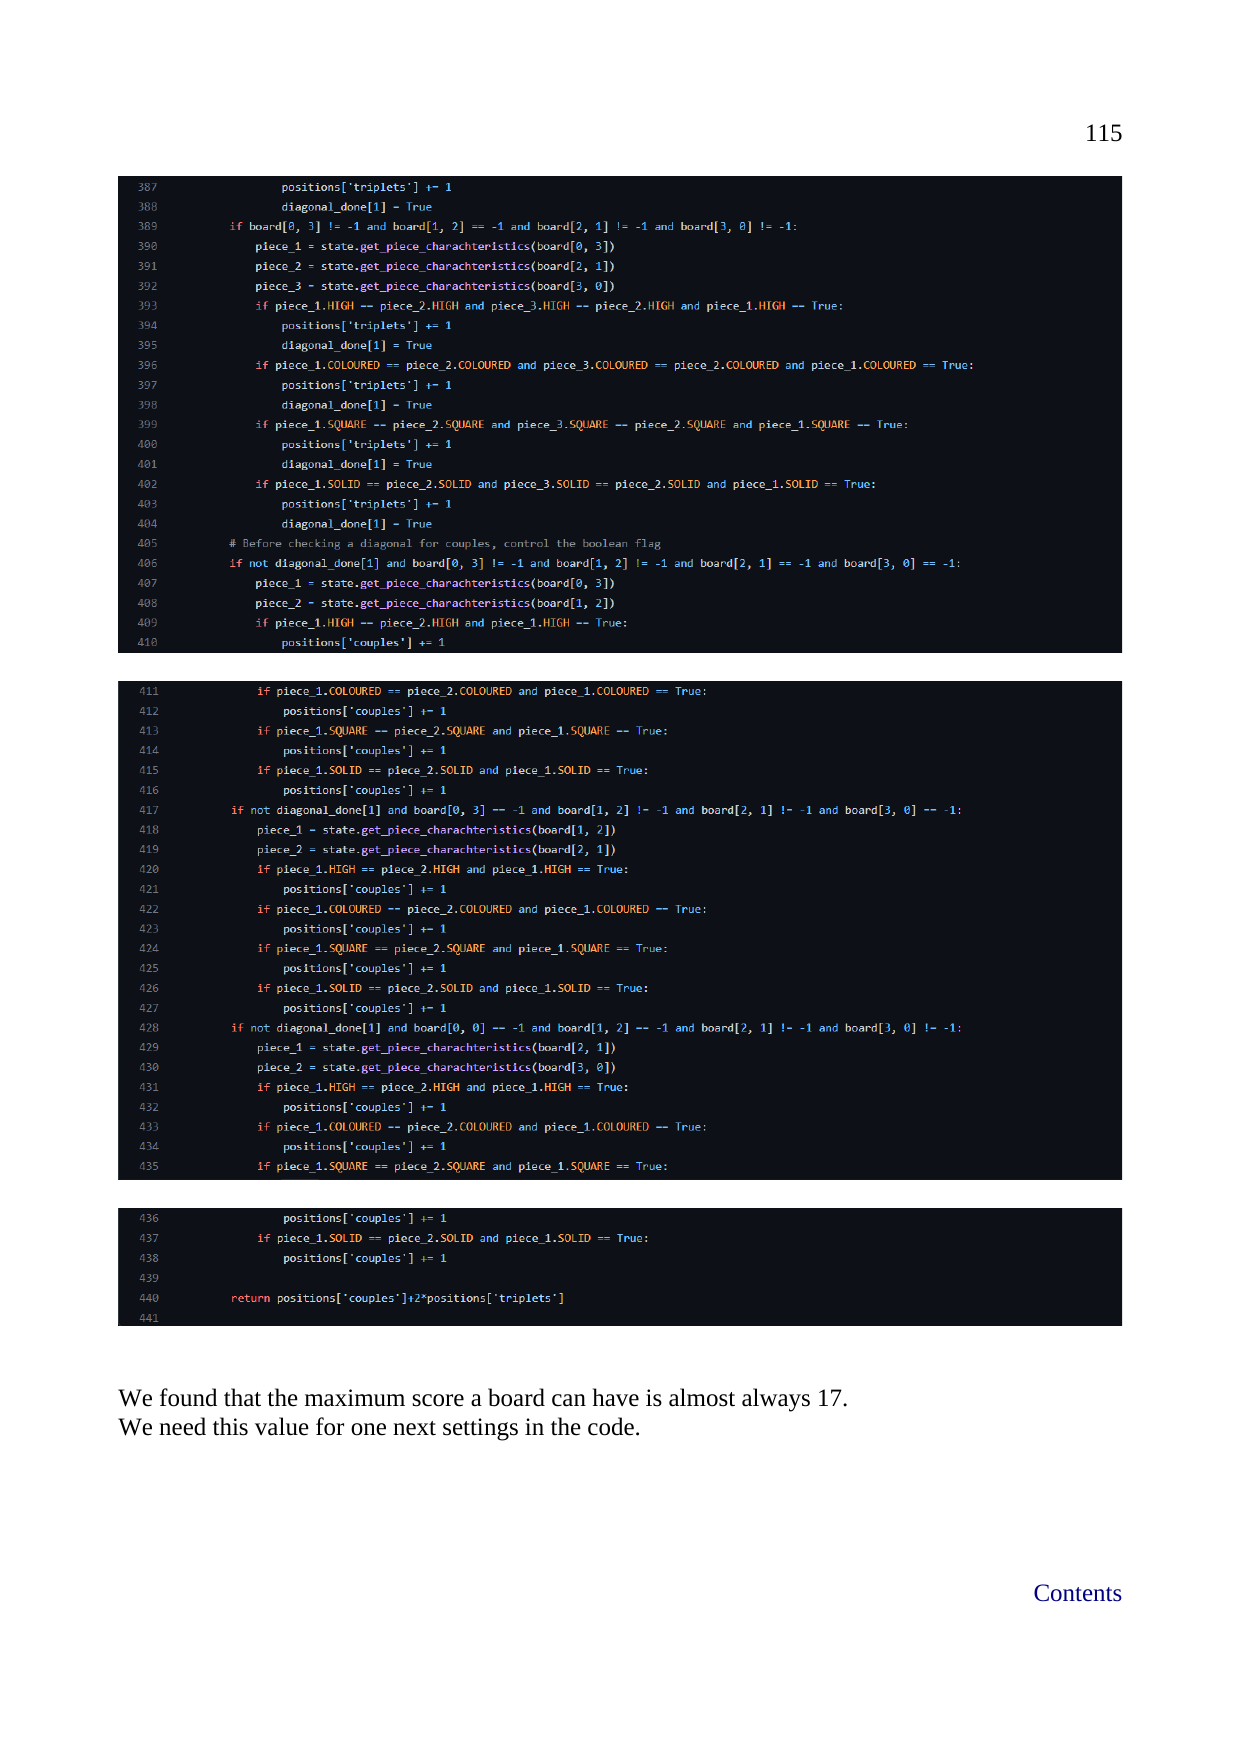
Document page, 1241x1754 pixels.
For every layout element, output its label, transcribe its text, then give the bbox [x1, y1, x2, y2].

text We found that the maximum score a board can have is almost always 17. [118, 1383, 1122, 1412]
picture [118, 176, 1123, 653]
text We need this value for one next settings in the code. [118, 1412, 1122, 1441]
picture [118, 681, 1123, 1180]
picture [118, 1208, 1123, 1326]
